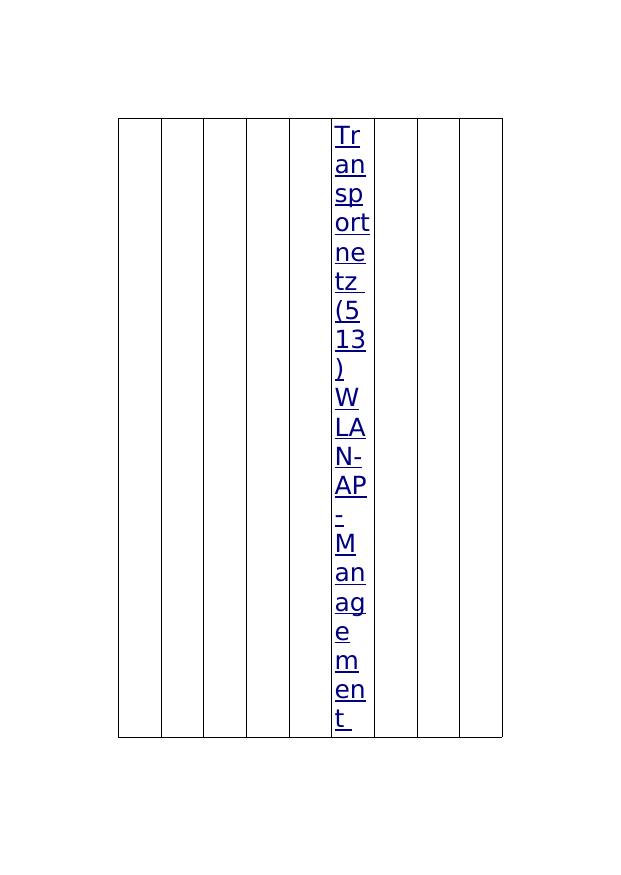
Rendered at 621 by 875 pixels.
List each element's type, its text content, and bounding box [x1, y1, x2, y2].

table_cell [119, 119, 161, 737]
table_cell [162, 119, 203, 737]
table_cell Transportnetz (513) WLAN-AP-Management [332, 119, 374, 737]
table_cell [204, 119, 246, 737]
table_cell [247, 119, 289, 737]
table_cell [290, 119, 331, 737]
table_cell [418, 119, 459, 737]
table_cell [375, 119, 417, 737]
table_cell [460, 119, 502, 737]
